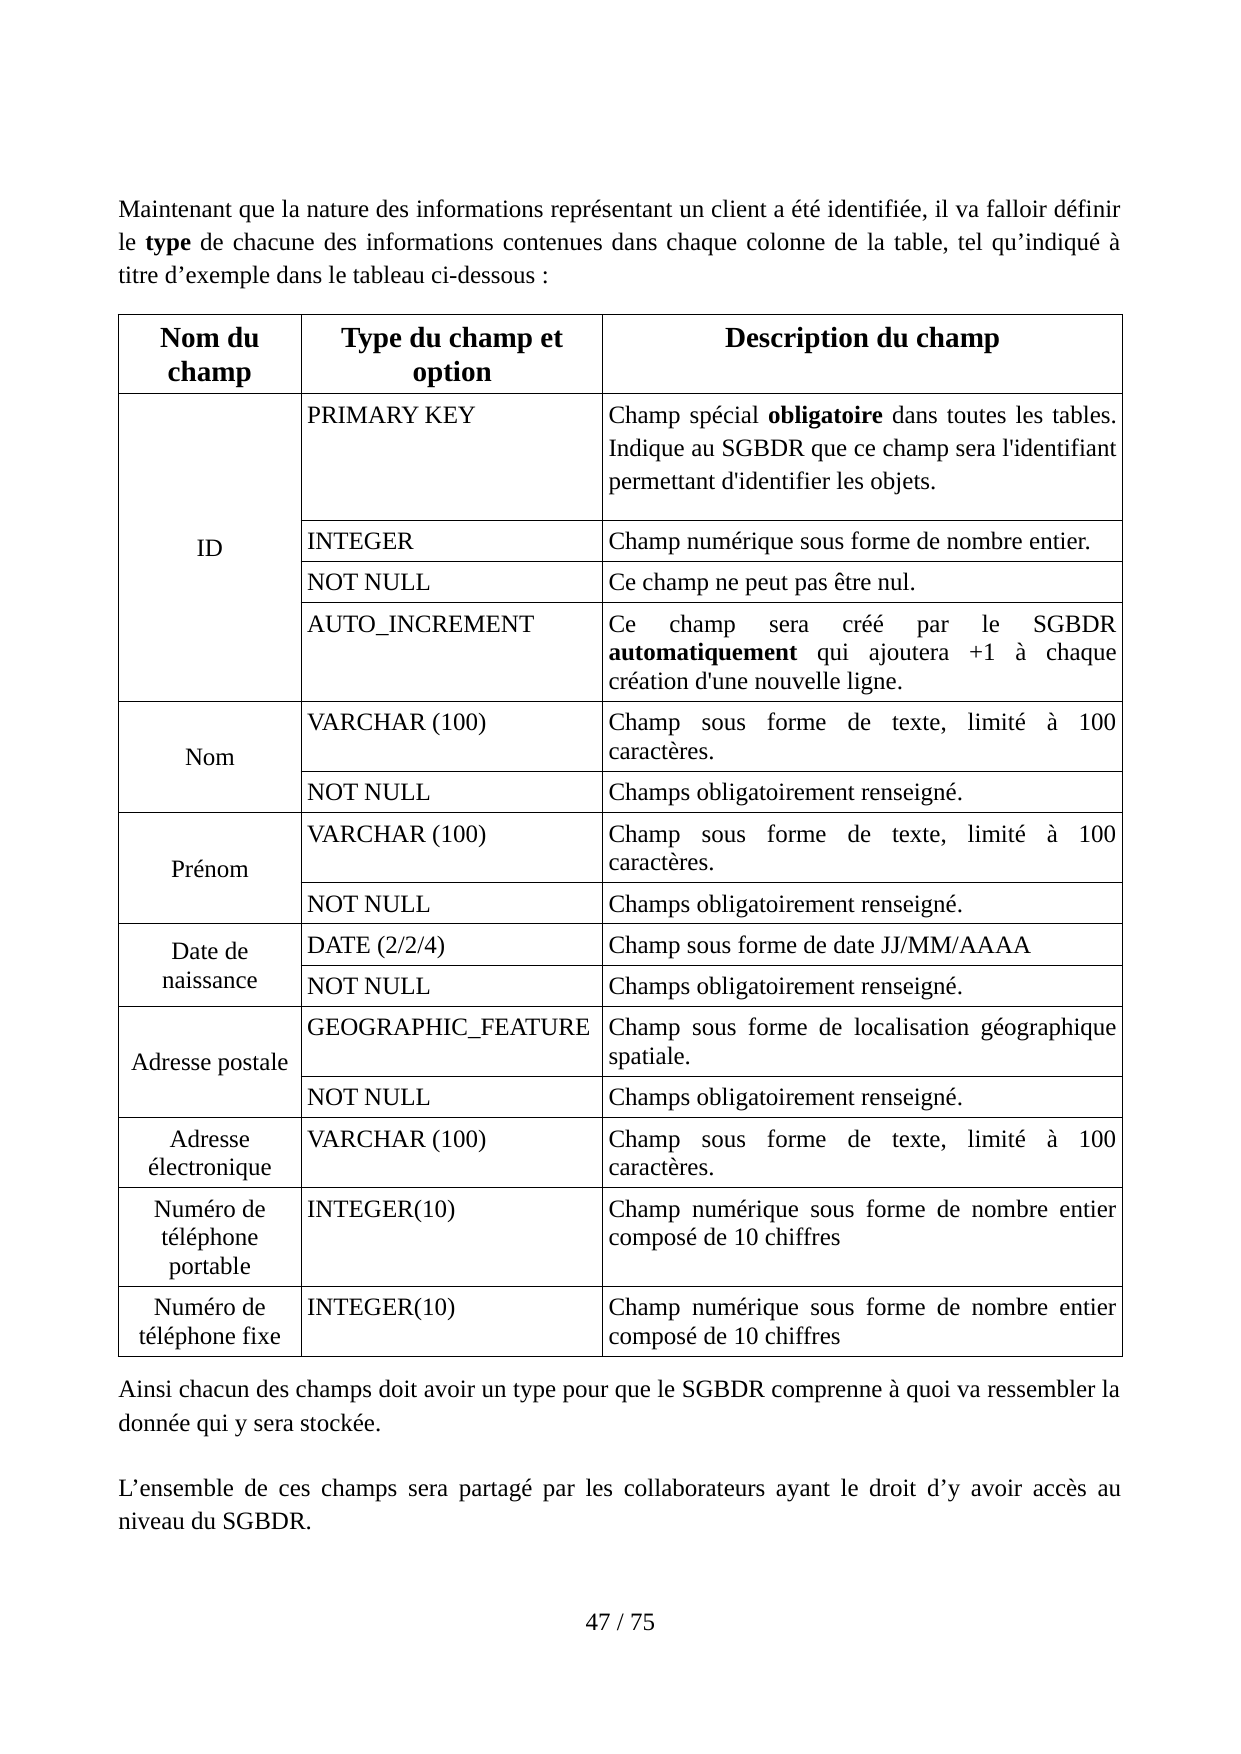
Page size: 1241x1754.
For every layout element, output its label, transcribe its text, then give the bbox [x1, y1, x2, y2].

table_header Description du champ [603, 315, 1122, 393]
table_cell Ce champ ne peut pas être nul. [603, 562, 1122, 602]
table_cell VARCHAR (100) [302, 702, 602, 771]
table_cell Champ numérique sous forme de nombre entier. [603, 521, 1122, 561]
table_cell Prénom [119, 813, 301, 923]
table_cell INTEGER(10) [302, 1188, 602, 1286]
table_cell PRIMARY KEY [302, 394, 602, 519]
table_cell Champs obligatoirement renseigné. [603, 772, 1122, 812]
table_cell NOT NULL [302, 772, 602, 812]
text Ainsi chacun des champs doit avoir un type pour que le SGBDR comprenne à quoi va ressembler la donnée qui y sera stockée. [118, 1374, 1122, 1436]
table_cell Date de naissance [119, 924, 301, 1006]
table_cell Adresse postale [119, 1007, 301, 1117]
table_header Type du champ et option [302, 315, 602, 393]
table_cell Numéro de téléphone fixe [119, 1287, 301, 1356]
table_cell Numéro de téléphone portable [119, 1188, 301, 1286]
table_cell Champ sous forme de localisation géographique spatiale. [603, 1007, 1122, 1076]
text Maintenant que la nature des informations représentant un client a été identifiée, il va falloir définir le type de chacune des informations contenues dans chaque colonne de la table, tel qu’indiqué à titre d’exemple dans le tableau ci-dessous : [118, 194, 1122, 289]
table_cell Champ sous forme de texte, limité à 100 caractères. [603, 702, 1122, 771]
table_cell Champs obligatoirement renseigné. [603, 1077, 1122, 1117]
table_cell GEOGRAPHIC_FEATURE [302, 1007, 602, 1076]
table_cell NOT NULL [302, 883, 602, 923]
text L’ensemble de ces champs sera partagé par les collaborateurs ayant le droit d’y avoir accès au niveau du SGBDR. [118, 1473, 1122, 1535]
table_cell NOT NULL [302, 1077, 602, 1117]
table_cell Champ sous forme de texte, limité à 100 caractères. [603, 813, 1122, 882]
table_cell Champ sous forme de texte, limité à 100 caractères. [603, 1118, 1122, 1187]
table_cell Nom [119, 702, 301, 812]
table_cell VARCHAR (100) [302, 813, 602, 882]
table_cell VARCHAR (100) [302, 1118, 602, 1187]
table_cell ID [119, 394, 301, 701]
table_cell Champs obligatoirement renseigné. [603, 883, 1122, 923]
table_cell NOT NULL [302, 562, 602, 602]
table_cell DATE (2/2/4) [302, 924, 602, 964]
table_header Nom du champ [119, 315, 301, 393]
table_cell Ce champ sera créé par le SGBDR automatiquement qui ajoutera +1 à chaque création d'une nouvelle ligne. [603, 603, 1122, 701]
table_cell Adresse électronique [119, 1118, 301, 1187]
table_cell NOT NULL [302, 966, 602, 1006]
table_cell Champs obligatoirement renseigné. [603, 966, 1122, 1006]
table_cell Champ sous forme de date JJ/MM/AAAA [603, 924, 1122, 964]
table_cell INTEGER [302, 521, 602, 561]
table_cell Champ numérique sous forme de nombre entier composé de 10 chiffres [603, 1188, 1122, 1286]
table_cell Champ spécial obligatoire dans toutes les tables. Indique au SGBDR que ce champ sera l'identifiant permettant d'identifier les objets. [603, 394, 1122, 519]
table_cell Champ numérique sous forme de nombre entier composé de 10 chiffres [603, 1287, 1122, 1356]
table_cell AUTO_INCREMENT [302, 603, 602, 701]
table_cell INTEGER(10) [302, 1287, 602, 1356]
